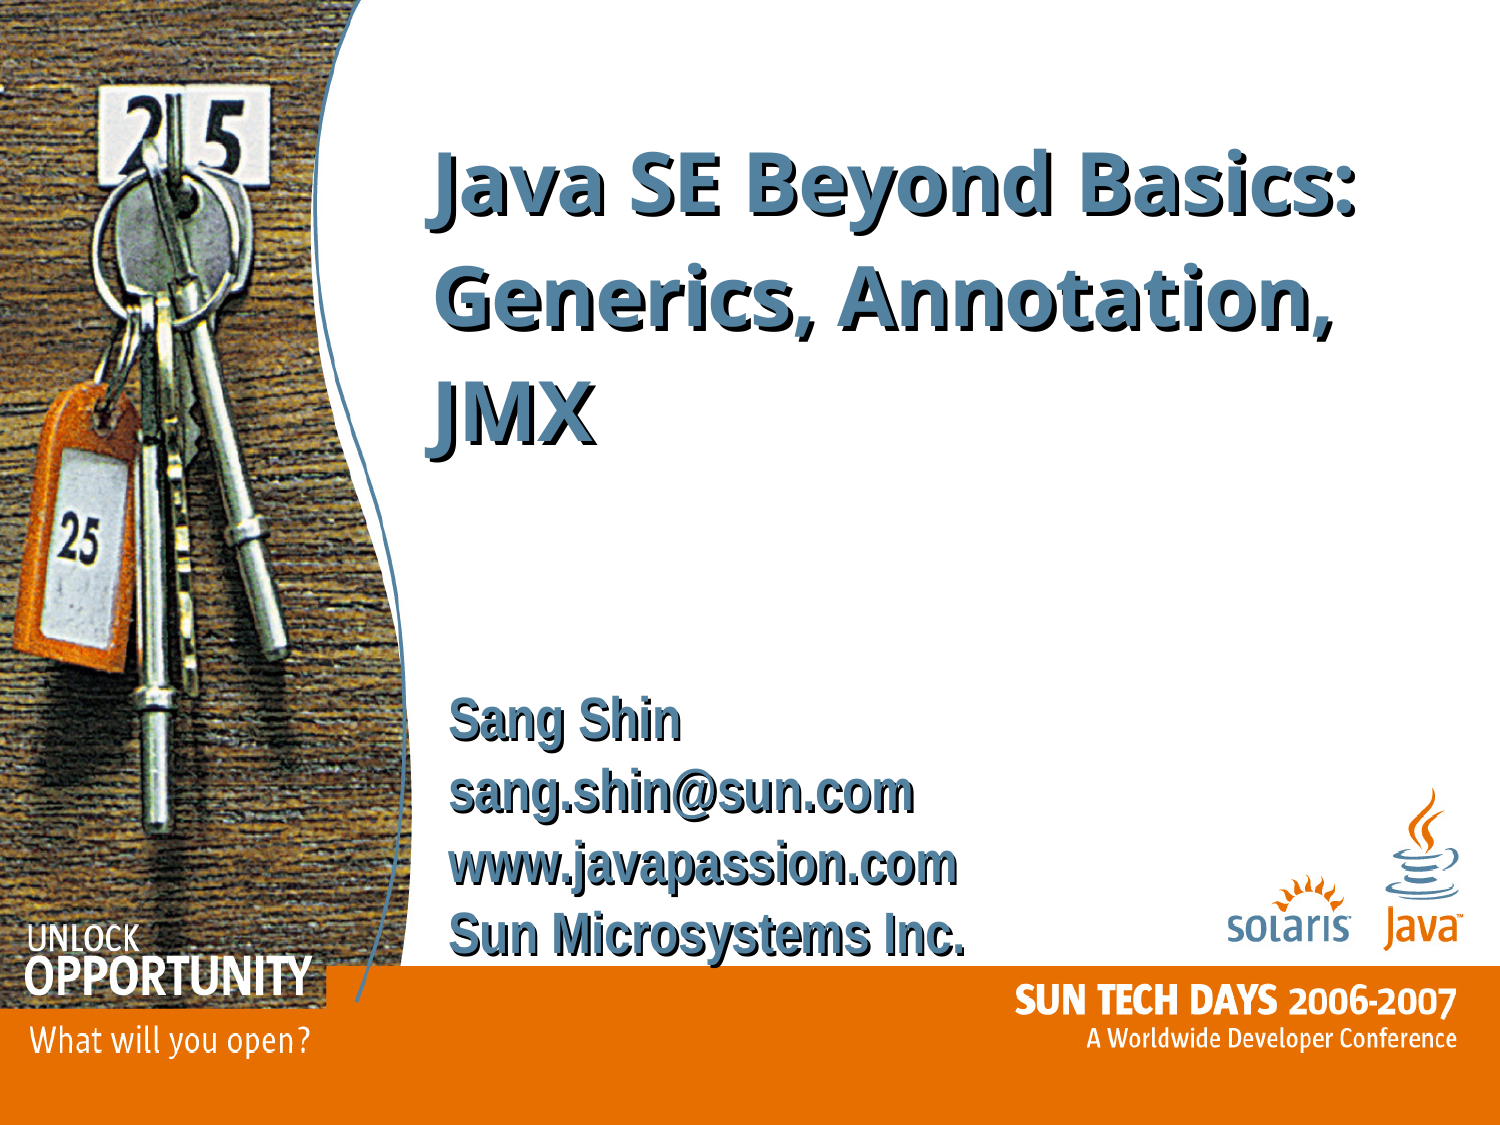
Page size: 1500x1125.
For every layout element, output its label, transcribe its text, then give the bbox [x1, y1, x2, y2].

picture [0, 0, 1500, 1125]
text_box Sang Shin sang.shin@sun.com www.javapassion.com Sun Microsystems Inc. [448, 607, 1365, 964]
text_box Java SE Beyond Basics: Generics, Annotation, JMX [431, 135, 1467, 624]
